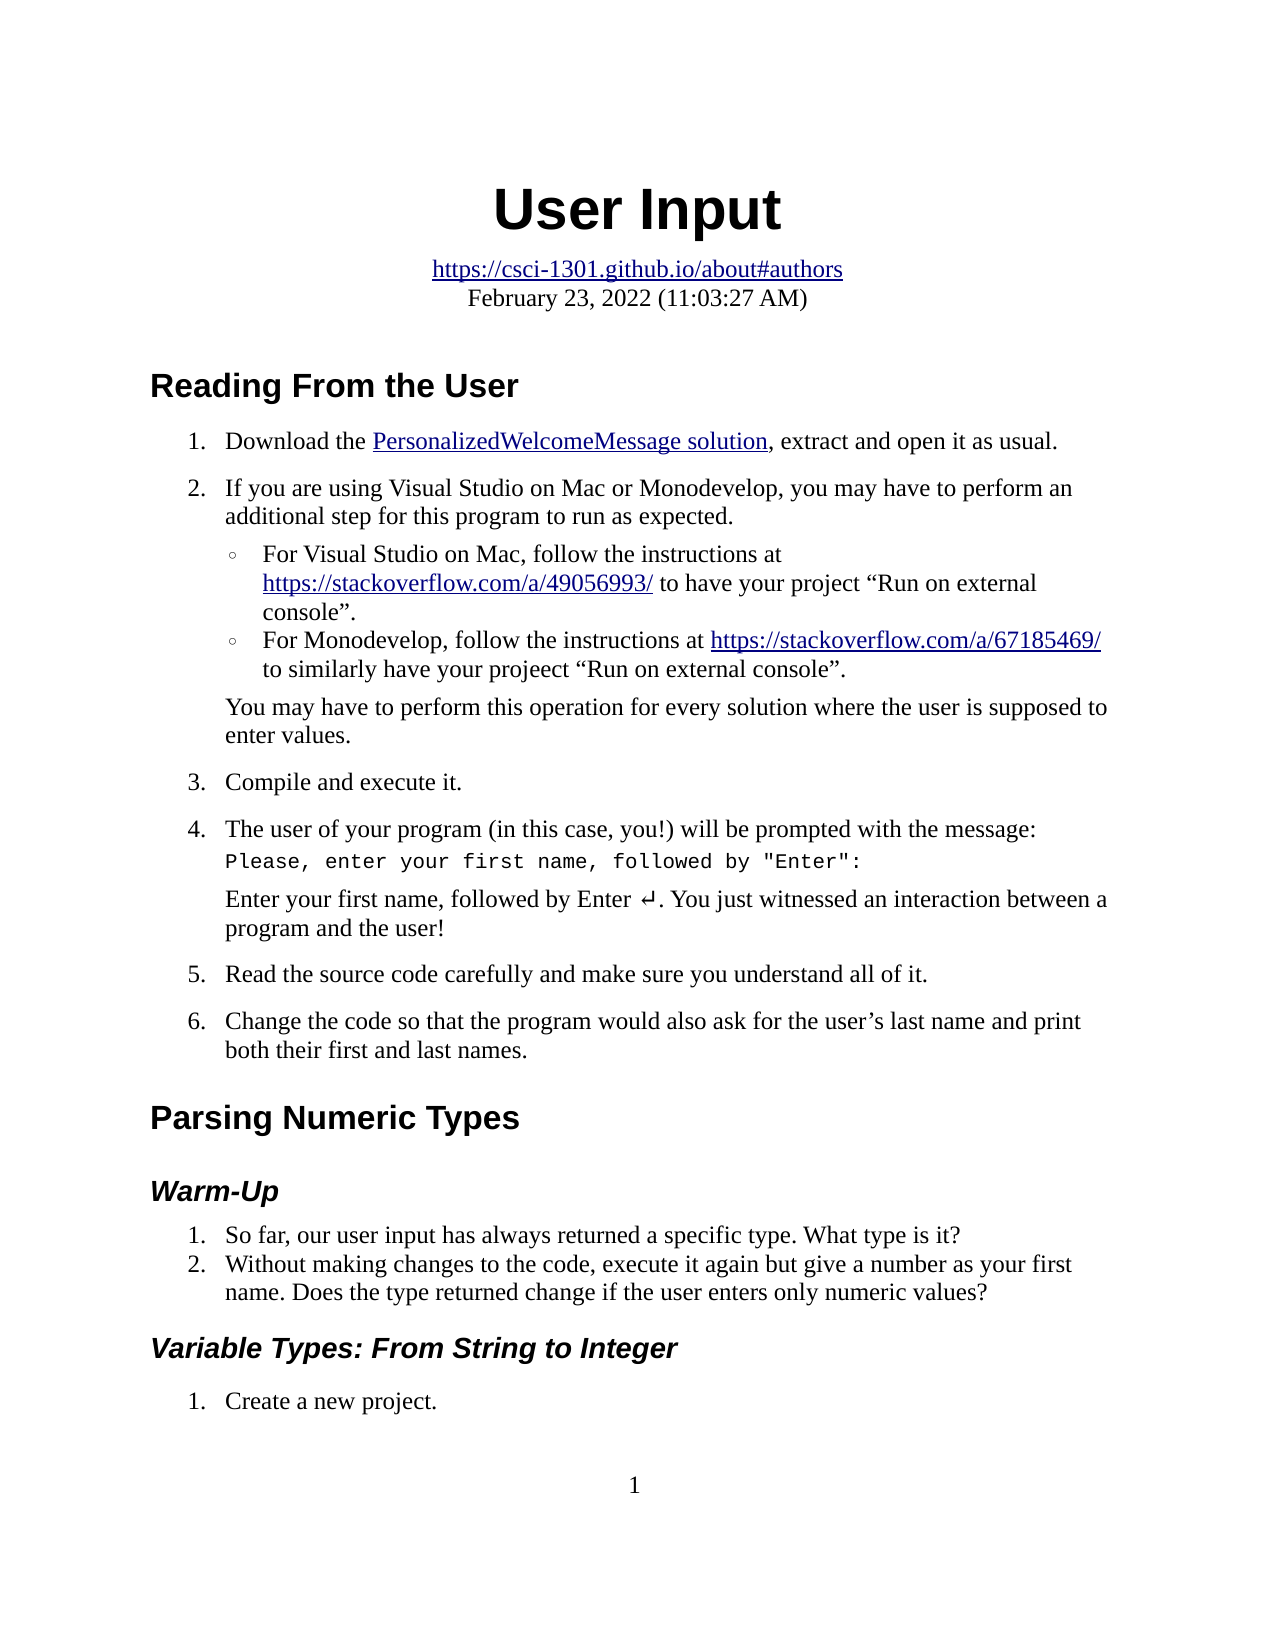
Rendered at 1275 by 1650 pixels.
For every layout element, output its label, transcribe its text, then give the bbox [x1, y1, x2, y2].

list The user of your program (in this case, you!) will be prompted with the message: [187, 814, 1125, 843]
list Without making changes to the code, execute it again but give a number as your first name. Does the type returned change if the user enters only numeric values? [187, 1249, 1125, 1306]
list Read the source code carefully and make sure you understand all of it. [187, 959, 1125, 988]
subtitle Warm-Up [150, 1174, 1125, 1207]
list For Monodevelop, follow the instructions at https://stackoverflow.com/a/67185469/ to similarly have your projeect “Run on external console”. [225, 625, 1125, 683]
list Compile and execute it. [187, 767, 1125, 796]
list So far, our user input has always returned a specific type. What type is it? [187, 1220, 1125, 1249]
subtitle Variable Types: From String to Integer [150, 1331, 1125, 1365]
list Download the PersonalizedWelcomeMessage solution, extract and open it as usual. [187, 426, 1125, 455]
subtitle Parsing Numeric Types [150, 1098, 1125, 1136]
list For Visual Studio on Mac, follow the instructions at https://stackoverflow.com/a/49056993/ to have your project “Run on external console”. [225, 539, 1125, 625]
text February 23, 2022 (11:03:27 AM) [150, 283, 1125, 312]
list Create a new project. [187, 1386, 1125, 1415]
text https://csci-1301.github.io/about#authors [150, 254, 1125, 283]
subtitle Reading From the User [150, 366, 1125, 404]
list Change the code so that the program would also ask for the user’s last name and print both their first and last names. [187, 1006, 1125, 1064]
list Enter your first name, followed by Enter ↵. You just witnessed an interaction between a program and the user! [187, 884, 1125, 942]
list If you are using Visual Studio on Mac or Monodevelop, you may have to perform an additional step for this program to run as expected. [187, 473, 1125, 530]
list Please, enter your first name, followed by "Enter": [187, 852, 1125, 875]
list You may have to perform this operation for every solution where the user is supposed to enter values. [187, 692, 1125, 749]
title User Input [150, 175, 1125, 242]
